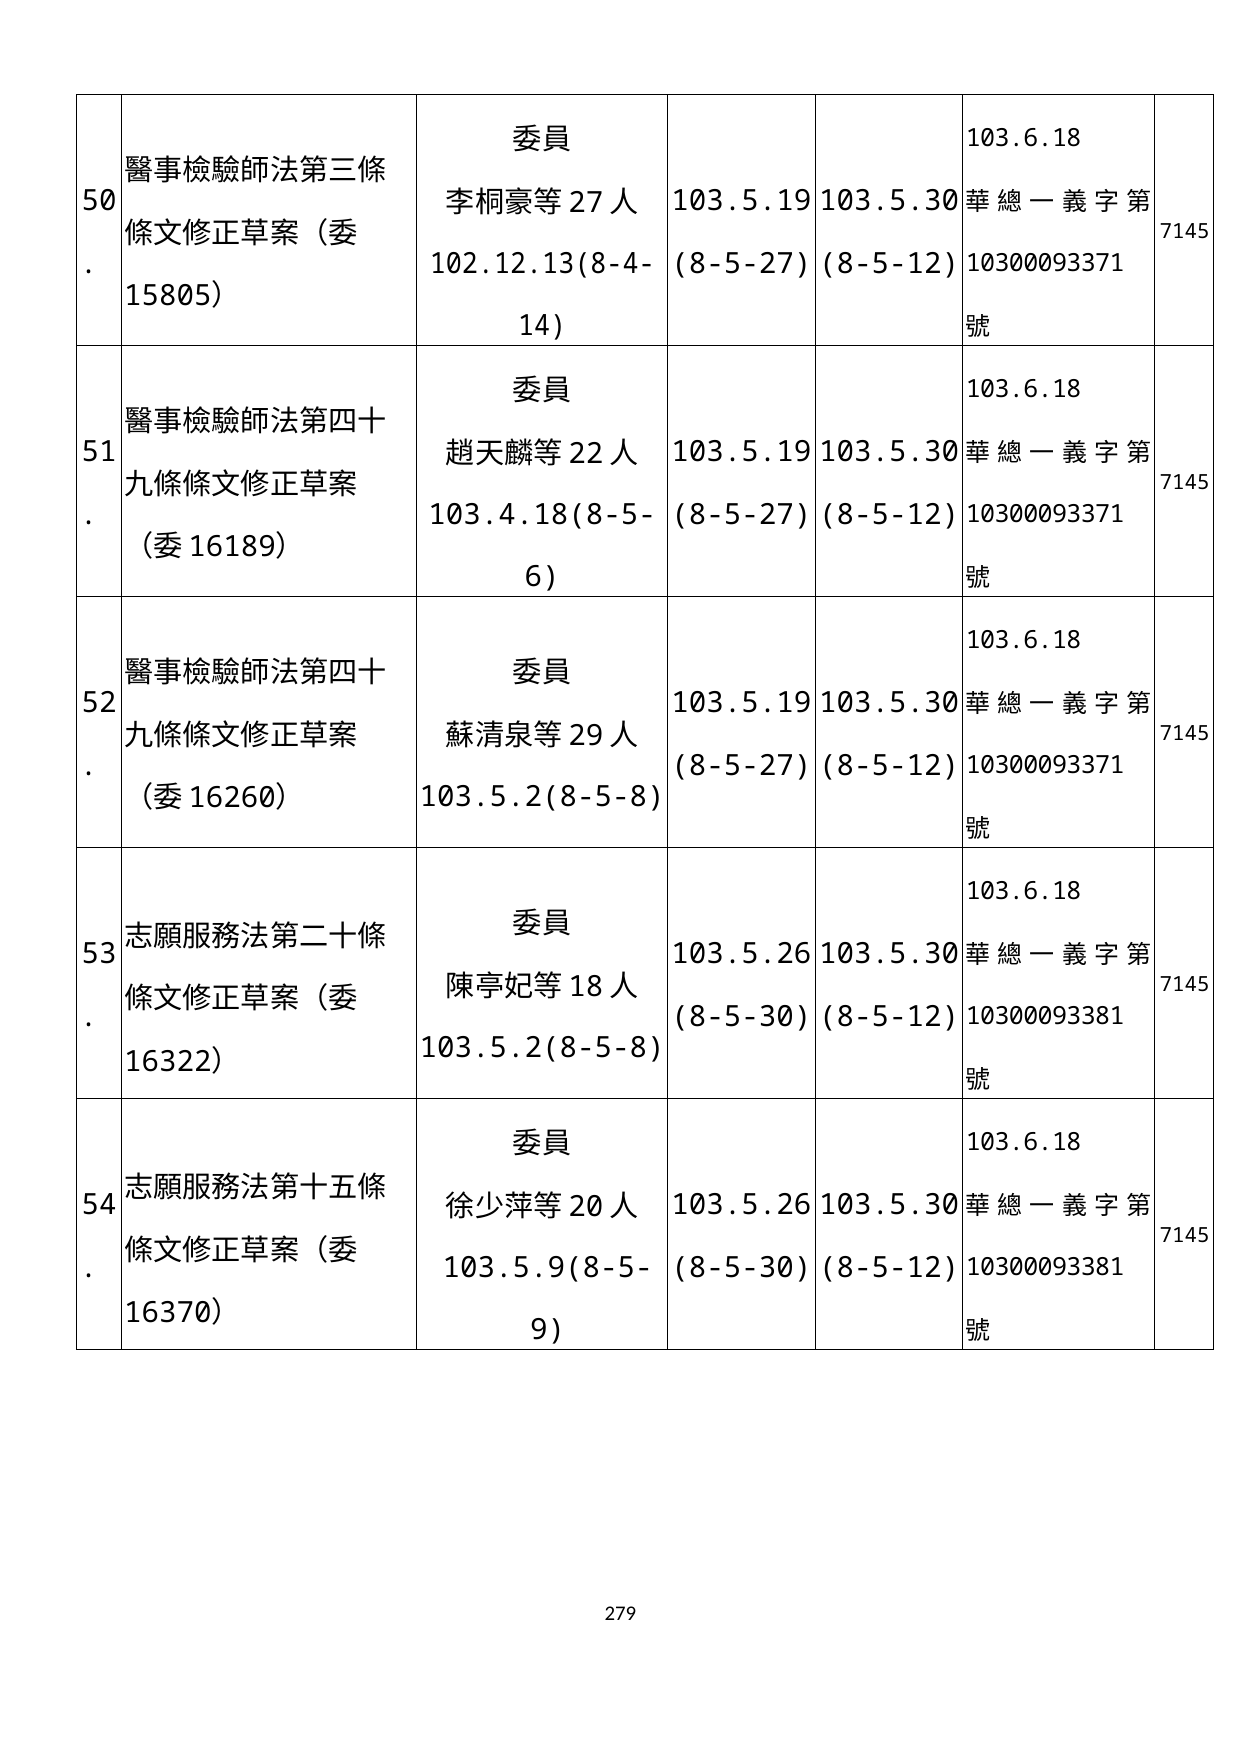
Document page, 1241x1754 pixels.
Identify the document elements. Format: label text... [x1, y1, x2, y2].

table_cell 103.5.30 (8-5-12) [816, 1099, 962, 1349]
table_cell 志願服務法第十五條條文修正草案（委16370） [122, 1099, 416, 1349]
table_cell 委員 李桐豪等27人102.12.13(8-4-14) [417, 95, 667, 345]
table_cell 7145 [1155, 1099, 1213, 1349]
table_cell [77, 95, 121, 345]
table_cell 103.5.26 (8-5-30) [668, 1099, 815, 1349]
table_cell 103.5.30 (8-5-12) [816, 597, 962, 847]
table_cell 103.6.18 華總一義字第10300093381號 [963, 848, 1154, 1098]
table_cell 103.5.19 (8-5-27) [668, 95, 815, 345]
table_cell 103.6.18 華總一義字第10300093371號 [963, 597, 1154, 847]
table_cell 103.6.18 華總一義字第10300093371號 [963, 346, 1154, 596]
table_cell 醫事檢驗師法第四十九條條文修正草案（委16189） [122, 346, 416, 596]
table_cell 委員 趙天麟等22人103.4.18(8-5-6) [417, 346, 667, 596]
table_cell 103.6.18 華總一義字第10300093381號 [963, 1099, 1154, 1349]
table_cell 103.5.30 (8-5-12) [816, 848, 962, 1098]
table_cell 委員 蘇清泉等29人103.5.2(8-5-8) [417, 597, 667, 847]
table_cell 醫事檢驗師法第四十九條條文修正草案（委16260） [122, 597, 416, 847]
table_cell [77, 346, 121, 596]
table_cell 103.5.26 (8-5-30) [668, 848, 815, 1098]
table_cell 103.5.19 (8-5-27) [668, 597, 815, 847]
table_cell 7145 [1155, 848, 1213, 1098]
table_cell 醫事檢驗師法第三條條文修正草案（委15805） [122, 95, 416, 345]
table_cell 7145 [1155, 95, 1213, 345]
table_cell 103.5.30 (8-5-12) [816, 346, 962, 596]
table_cell 委員 徐少萍等20人103.5.9(8-5-9) [417, 1099, 667, 1349]
table_cell [77, 1099, 121, 1349]
table_cell [77, 597, 121, 847]
table_cell 委員 陳亭妃等18人103.5.2(8-5-8) [417, 848, 667, 1098]
table_cell [77, 848, 121, 1098]
table_cell 志願服務法第二十條條文修正草案（委16322） [122, 848, 416, 1098]
table_cell 7145 [1155, 597, 1213, 847]
table_cell 103.5.30 (8-5-12) [816, 95, 962, 345]
table_cell 7145 [1155, 346, 1213, 596]
table_cell 103.6.18 華總一義字第10300093371號 [963, 95, 1154, 345]
table_cell 103.5.19 (8-5-27) [668, 346, 815, 596]
